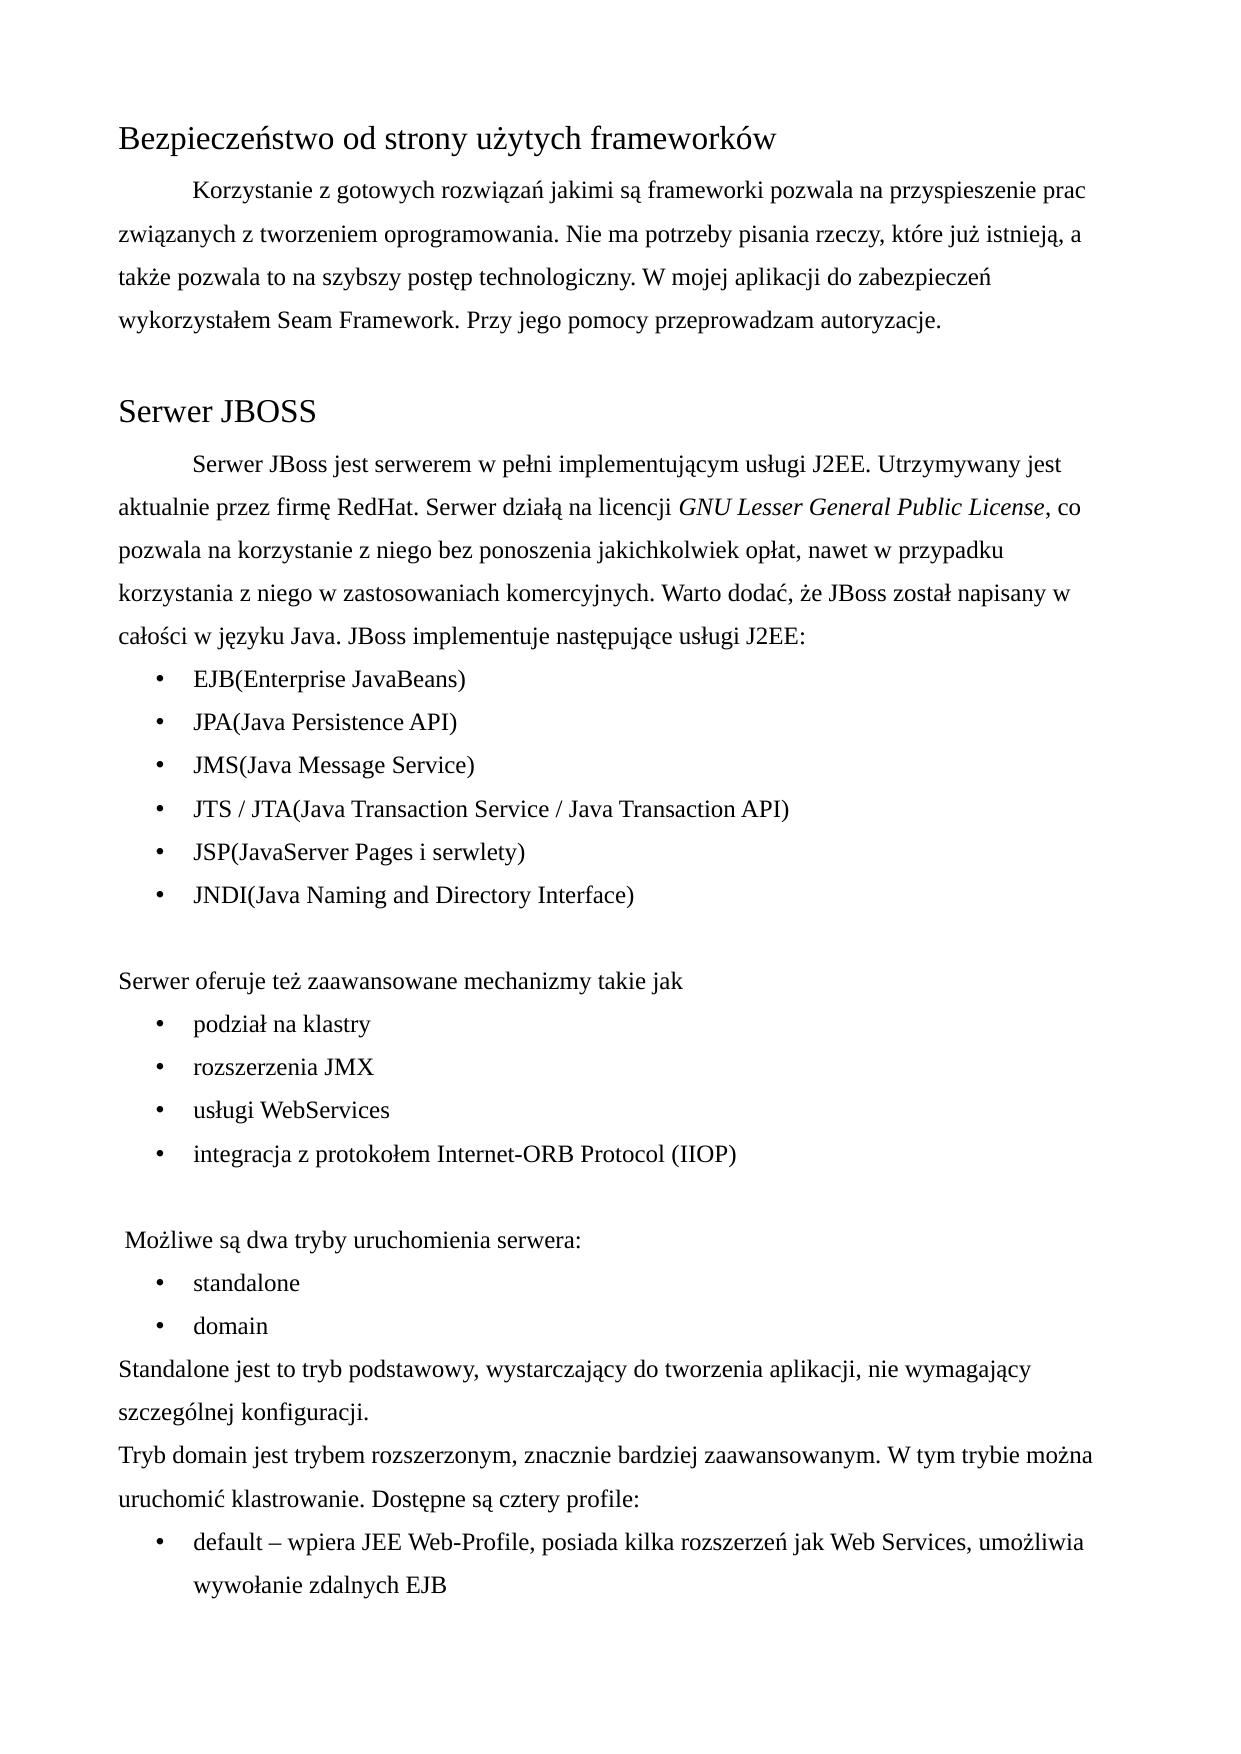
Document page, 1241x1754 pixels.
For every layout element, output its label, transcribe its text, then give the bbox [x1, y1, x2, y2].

text Standalone jest to tryb podstawowy, wystarczający do tworzenia aplikacji, nie wymagający szczególnej konfiguracji. [118, 1354, 1122, 1426]
text Serwer oferuje też zaawansowane mechanizmy takie jak [118, 966, 1122, 995]
text Serwer JBoss jest serwerem w pełni implementującym usługi J2EE. Utrzymywany jest aktualnie przez firmę RedHat. Serwer działą na licencji GNU Lesser General Public License, co pozwala na korzystanie z niego bez ponoszenia jakichkolwiek opłat, nawet w przypadku korzystania z niego w zastosowaniach komercyjnych. Warto dodać, że JBoss został napisany w całości w języku Java. JBoss implementuje następujące usługi J2EE: [118, 449, 1122, 650]
list JPA(Java Persistence API) [156, 707, 1122, 736]
list JTS / JTA(Java Transaction Service / Java Transaction API) [156, 794, 1122, 822]
list domain [156, 1311, 1122, 1340]
list JMS(Java Message Service) [156, 751, 1122, 779]
list default – wpiera JEE Web-Profile, posiada kilka rozszerzeń jak Web Services, umożliwia wywołanie zdalnych EJB [156, 1527, 1122, 1599]
list usługi WebServices [156, 1096, 1122, 1124]
text Bezpieczeństwo od strony użytych frameworków [118, 118, 1122, 156]
list integracja z protokołem Internet-ORB Protocol (IIOP) [156, 1139, 1122, 1167]
list EJB(Enterprise JavaBeans) [156, 664, 1122, 693]
text Serwer JBOSS [118, 391, 1122, 429]
list podział na klastry [156, 1009, 1122, 1038]
list standalone [156, 1268, 1122, 1297]
list JSP(JavaServer Pages i serwlety) [156, 837, 1122, 866]
list rozszerzenia JMX [156, 1052, 1122, 1081]
text Korzystanie z gotowych rozwiązań jakimi są frameworki pozwala na przyspieszenie prac związanych z tworzeniem oprogramowania. Nie ma potrzeby pisania rzeczy, które już istnieją, a także pozwala to na szybszy postęp technologiczny. W mojej aplikacji do zabezpieczeń wykorzystałem Seam Framework. Przy jego pomocy przeprowadzam autoryzacje. [118, 176, 1122, 334]
list JNDI(Java Naming and Directory Interface) [156, 880, 1122, 909]
text Tryb domain jest trybem rozszerzonym, znacznie bardziej zaawansowanym. W tym trybie można uruchomić klastrowanie. Dostępne są cztery profile: [118, 1441, 1122, 1512]
text Możliwe są dwa tryby uruchomienia serwera: [118, 1225, 1122, 1254]
